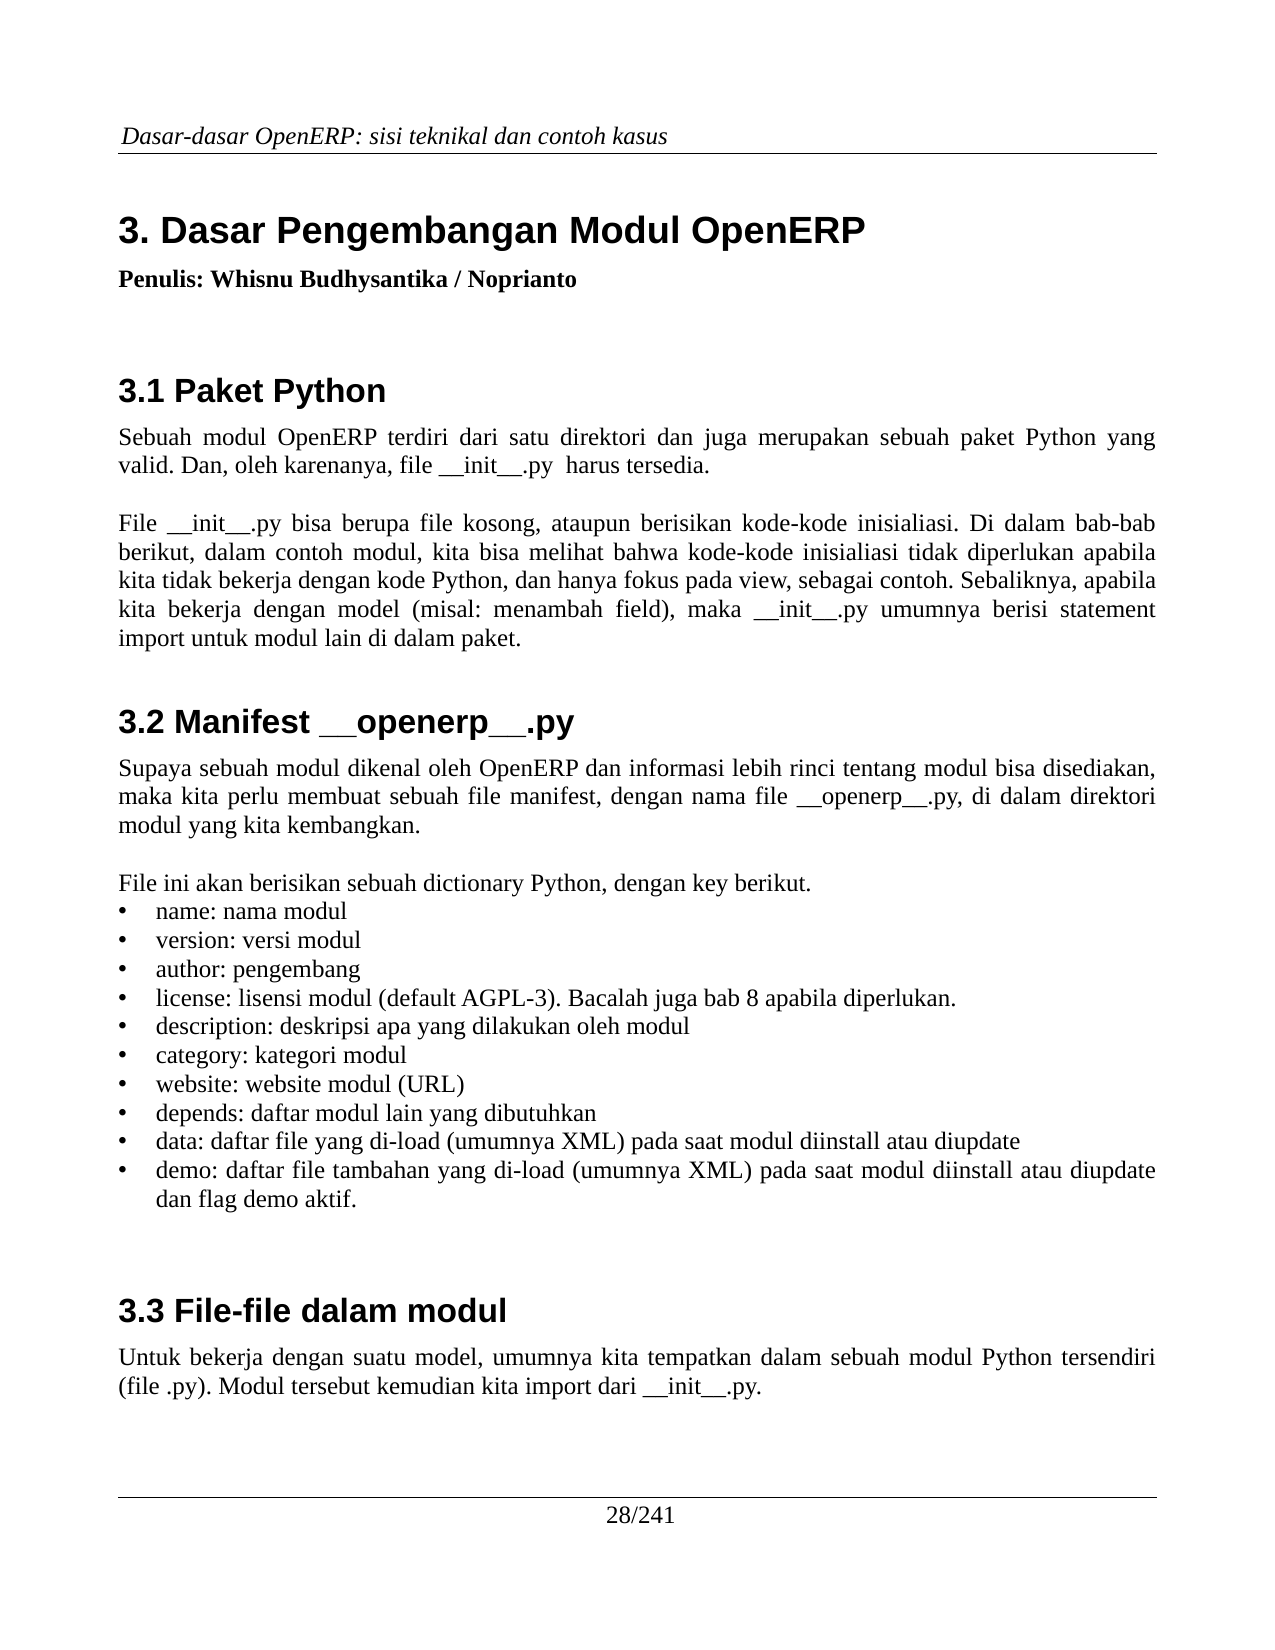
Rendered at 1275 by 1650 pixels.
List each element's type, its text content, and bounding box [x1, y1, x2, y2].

list license: lisensi modul (default AGPL-3). Bacalah juga bab 8 apabila diperlukan. [118, 983, 1157, 1011]
list category: kategori modul [118, 1040, 1157, 1069]
list name: nama modul [118, 896, 1157, 925]
list version: versi modul [118, 925, 1157, 954]
subtitle 3. Dasar Pengembangan Modul OpenERP [118, 207, 1157, 251]
text Supaya sebuah modul dikenal oleh OpenERP dan informasi lebih rinci tentang modul bisa disediakan, maka kita perlu membuat sebuah file manifest, dengan nama file __openerp__.py, di dalam direktori modul yang kita kembangkan. [118, 753, 1157, 839]
list data: daftar file yang di-load (umumnya XML) pada saat modul diinstall atau diupdate [118, 1126, 1157, 1155]
list demo: daftar file tambahan yang di-load (umumnya XML) pada saat modul diinstall atau diupdate dan flag demo aktif. [118, 1155, 1157, 1213]
list author: pengembang [118, 954, 1157, 983]
list website: website modul (URL) [118, 1069, 1157, 1098]
subtitle 3.3 File-file dalam modul [118, 1291, 1157, 1329]
list description: deskripsi apa yang dilakukan oleh modul [118, 1011, 1157, 1040]
subtitle 3.2 Manifest __openerp__.py [118, 701, 1157, 740]
text Untuk bekerja dengan suatu model, umumnya kita tempatkan dalam sebuah modul Python tersendiri (file .py). Modul tersebut kemudian kita import dari __init__.py. [118, 1342, 1157, 1399]
list depends: daftar modul lain yang dibutuhkan [118, 1098, 1157, 1126]
text Sebuah modul OpenERP terdiri dari satu direktori dan juga merupakan sebuah paket Python yang valid. Dan, oleh karenanya, file __init__.py harus tersedia. [118, 422, 1157, 479]
text File ini akan berisikan sebuah dictionary Python, dengan key berikut. [118, 868, 1157, 896]
text Penulis: Whisnu Budhysantika / Noprianto [118, 264, 1157, 292]
subtitle 3.1 Paket Python [118, 371, 1157, 409]
text File __init__.py bisa berupa file kosong, ataupun berisikan kode-kode inisialiasi. Di dalam bab-bab berikut, dalam contoh modul, kita bisa melihat bahwa kode-kode inisialiasi tidak diperlukan apabila kita tidak bekerja dengan kode Python, dan hanya fokus pada view, sebagai contoh. Sebaliknya, apabila kita bekerja dengan model (misal: menambah field), maka __init__.py umumnya berisi statement import untuk modul lain di dalam paket. [118, 508, 1157, 652]
